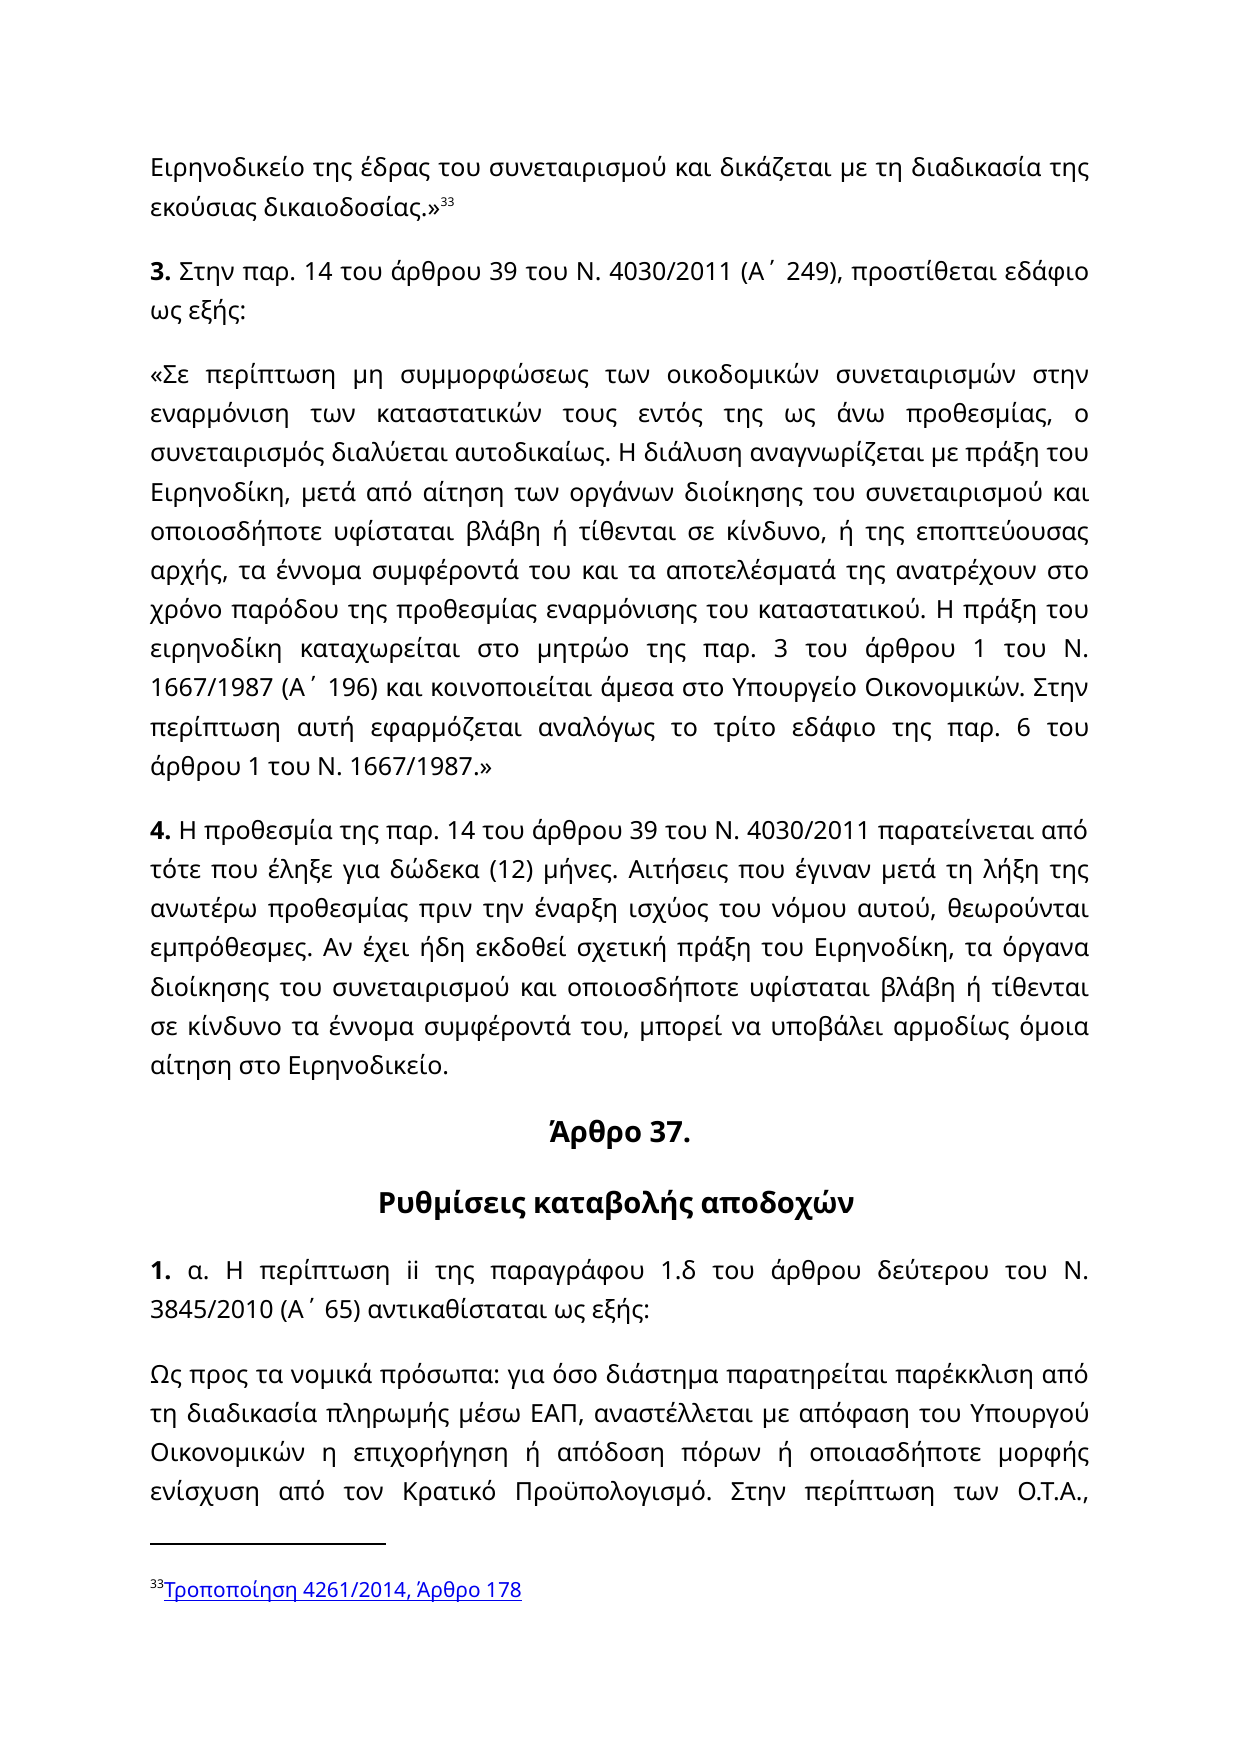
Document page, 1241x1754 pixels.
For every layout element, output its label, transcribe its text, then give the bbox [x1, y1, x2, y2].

text Τροποποίηση 4261/2014, Άρθρο 178 [150, 1576, 1090, 1604]
text 4. Η προθεσμία της παρ. 14 του άρθρου 39 του Ν. 4030/2011 παρατείνεται από τότε που έληξε για δώδεκα (12) μήνες. Αιτήσεις που έγιναν μετά τη λήξη της ανωτέρω προθεσμίας πριν την έναρξη ισχύος του νόμου αυτού, θεωρούνται εμπρόθεσμες. Αν έχει ήδη εκδοθεί σχετική πράξη του Ειρηνοδίκη, τα όργανα διοίκησης του συνεταιρισμού και οποιοσδήποτε υφίσταται βλάβη ή τίθενται σε κίνδυνο τα έννομα συμφέροντά του, μπορεί να υποβάλει αρμοδίως όμοια αίτηση στο Ειρηνοδικείο. [150, 812, 1090, 1082]
text Ως προς τα νομικά πρόσωπα: για όσο διάστημα παρατηρείται παρέκκλιση από τη διαδικασία πληρωμής μέσω ΕΑΠ, αναστέλλεται με απόφαση του Υπουργού Οικονομικών η επιχορήγηση ή απόδοση πόρων ή οποιασδήποτε μορφής ενίσχυση από τον Κρατικό Προϋπολογισμό. Στην περίπτωση των Ο.Τ.Α., [150, 1356, 1090, 1508]
text 1. α. Η περίπτωση ii της παραγράφου 1.δ του άρθρου δεύτερου του Ν. 3845/2010 (Α΄ 65) αντικαθίσταται ως εξής: [150, 1253, 1090, 1326]
subtitle Άρθρο 37. [150, 1112, 1090, 1151]
text 3. Στην παρ. 14 του άρθρου 39 του Ν. 4030/2011 (Α΄ 249), προστίθεται εδάφιο ως εξής: [150, 253, 1090, 327]
subtitle Ρυθμίσεις καταβολής αποδοχών [150, 1182, 1090, 1222]
text Ειρηνοδικείο της έδρας του συνεταιρισμού και δικάζεται με τη διαδικασία της εκούσιας δικαιοδοσίας.» [150, 150, 1090, 223]
text «Σε περίπτωση μη συμμορφώσεως των οικοδομικών συνεταιρισμών στην εναρμόνιση των καταστατικών τους εντός της ως άνω προθεσμίας, ο συνεταιρισμός διαλύεται αυτοδικαίως. Η διάλυση αναγνωρίζεται με πράξη του Ειρηνοδίκη, μετά από αίτηση των οργάνων διοίκησης του συνεταιρισμού και οποιοσδήποτε υφίσταται βλάβη ή τίθενται σε κίνδυνο, ή της εποπτεύουσας αρχής, τα έννομα συμφέροντά του και τα αποτελέσματά της ανατρέχουν στο χρόνο παρόδου της προθεσμίας εναρμόνισης του καταστατικού. Η πράξη του ειρηνοδίκη καταχωρείται στο μητρώο της παρ. 3 του άρθρου 1 του Ν. 1667/1987 (Α΄ 196) και κοινοποιείται άμεσα στο Υπουργείο Οικονομικών. Στην περίπτωση αυτή εφαρμόζεται αναλόγως το τρίτο εδάφιο της παρ. 6 του άρθρου 1 του Ν. 1667/1987.» [150, 357, 1090, 782]
